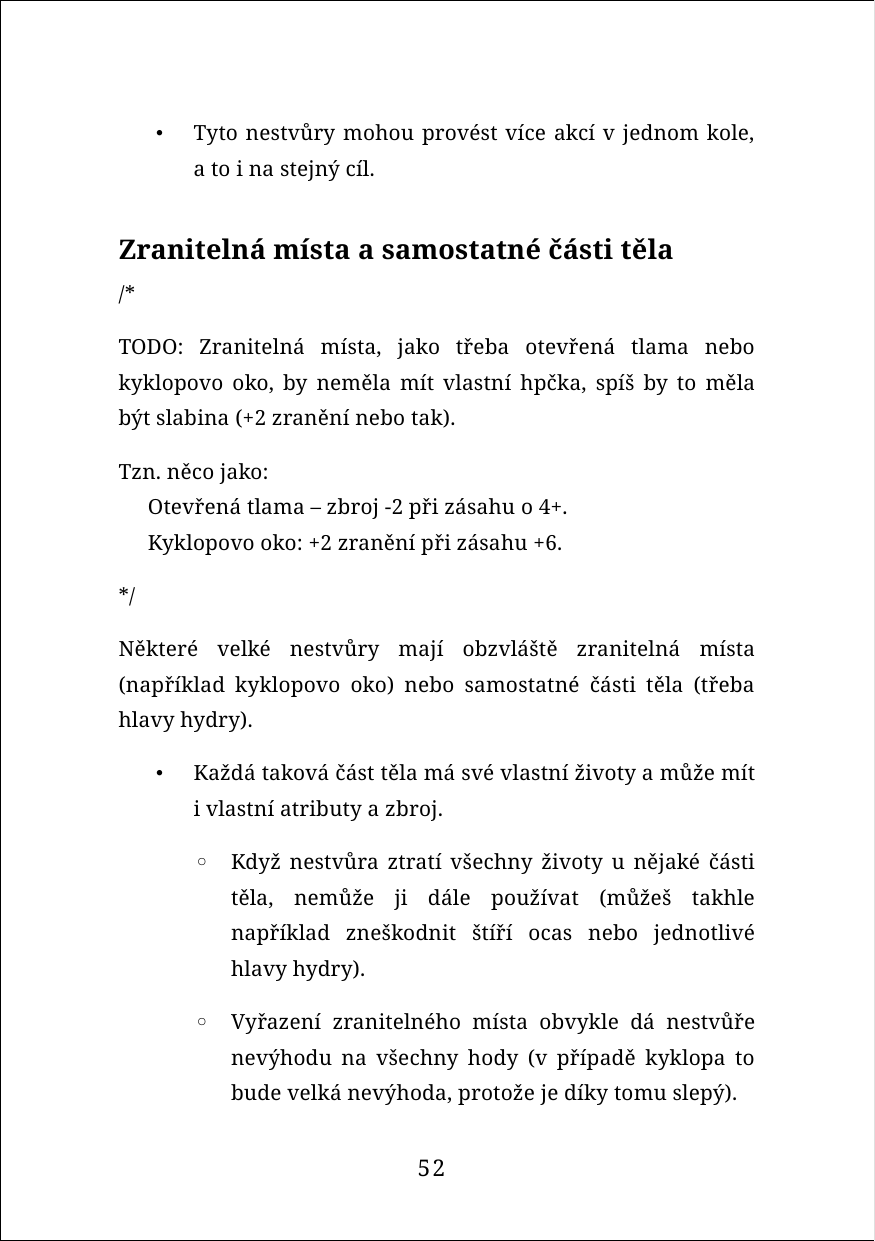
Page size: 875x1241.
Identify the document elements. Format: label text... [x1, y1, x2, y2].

subtitle Zranitelná místa a samostatné části těla [118, 231, 756, 267]
text /* [118, 279, 756, 308]
text */ [118, 581, 756, 609]
list Tyto nestvůry mohou provést více akcí v jednom kole, a to i na stejný cíl. [156, 118, 756, 182]
list Každá taková část těla má své vlastní životy a může mít i vlastní atributy a zbroj. [156, 758, 756, 822]
list Vyřazení zranitelného místa obvykle dá nestvůře nevýhodu na všechny hody (v případě kyklopa to bude velká nevýhoda, protože je díky tomu slepý). [193, 1007, 756, 1107]
text Tzn. něco jako: Otevřená tlama – zbroj -2 při zásahu o 4+. Kyklopovo oko: +2 zranění při zásahu +6. [118, 457, 756, 556]
list Když nestvůra ztratí všechny životy u nějaké části těla, nemůže ji dále používat (můžeš takhle například zneškodnit štíří ocas nebo jednotlivé hlavy hydry). [193, 847, 756, 982]
text TODO: Zranitelná místa, jako třeba otevřená tlama nebo kyklopovo oko, by neměla mít vlastní hpčka, spíš by to měla být slabina (+2 zranění nebo tak). [118, 332, 756, 432]
text Některé velké nestvůry mají obzvláště zranitelná místa (například kyklopovo oko) nebo samostatné části těla (třeba hlavy hydry). [118, 634, 756, 734]
